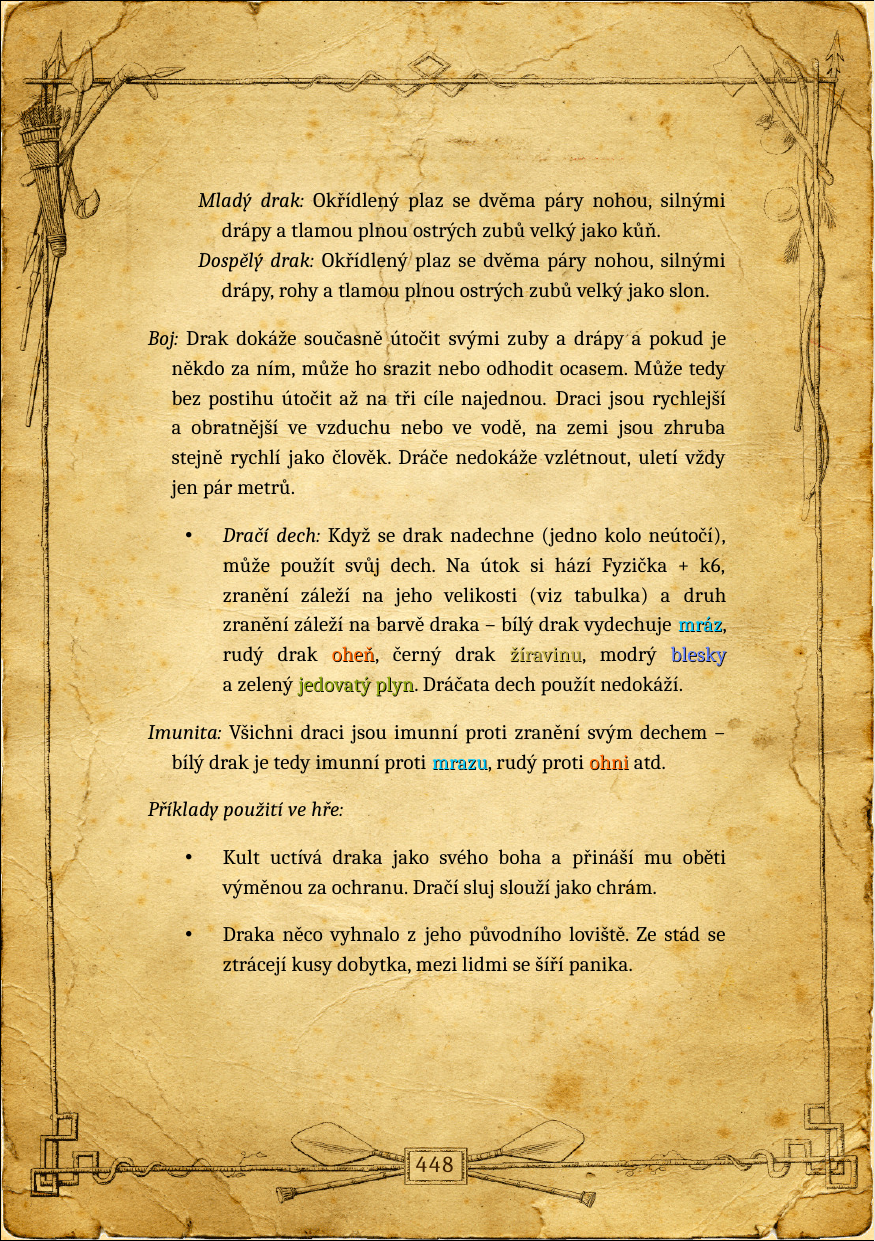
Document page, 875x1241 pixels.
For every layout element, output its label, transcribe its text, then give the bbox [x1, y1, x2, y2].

text Imunita: Všichni draci jsou imunní proti zranění svým dechem – bílý drak je tedy imunní proti mrazu, rudý proti ohni atd. [148, 721, 726, 774]
list Dračí dech: Když se drak nadechne (jedno kolo neútočí), může použít svůj dech. Na útok si hází Fyzička + k6, zranění záleží na jeho velikosti (viz tabulka) a⁠ druh zranění záleží na barvě draka – bílý drak vydechuje mráz, rudý drak oheň, černý drak žíravinu, modrý blesky a⁠ zelený jedovatý plyn. Dráčata dech použít nedokáží. [185, 523, 726, 697]
text Mladý drak: Okřídlený plaz se dvěma páry nohou, silnými drápy a⁠ tlamou plnou ostrých zubů velký jako kůň. [198, 189, 726, 243]
list Draka něco vyhnalo z⁠ jeho původního loviště. Ze stád se ztrácejí kusy dobytka, mezi lidmi se šíří panika. [185, 923, 726, 977]
text Příklady použití ve hře: [148, 798, 726, 822]
picture [1, 1, 874, 1240]
text Boj: Drak dokáže současně útočit svými zuby a⁠ drápy a⁠ pokud je někdo za ním, může ho srazit nebo odhodit ocasem. Může tedy bez postihu útočit až na tři cíle najednou. Draci jsou rychlejší a⁠ obratnější ve vzduchu nebo ve vodě, na zemi jsou zhruba stejně rychlí jako člověk. Dráče nedokáže vzlétnout, uletí vždy jen pár metrů. [148, 326, 726, 500]
text Dospělý drak: Okřídlený plaz se dvěma páry nohou, silnými drápy, rohy a⁠ tlamou plnou ostrých zubů velký jako slon. [198, 249, 726, 303]
list Kult uctívá draka jako svého boha a⁠ přináší mu oběti výměnou za ochranu. Dračí sluj slouží jako chrám. [185, 846, 726, 899]
